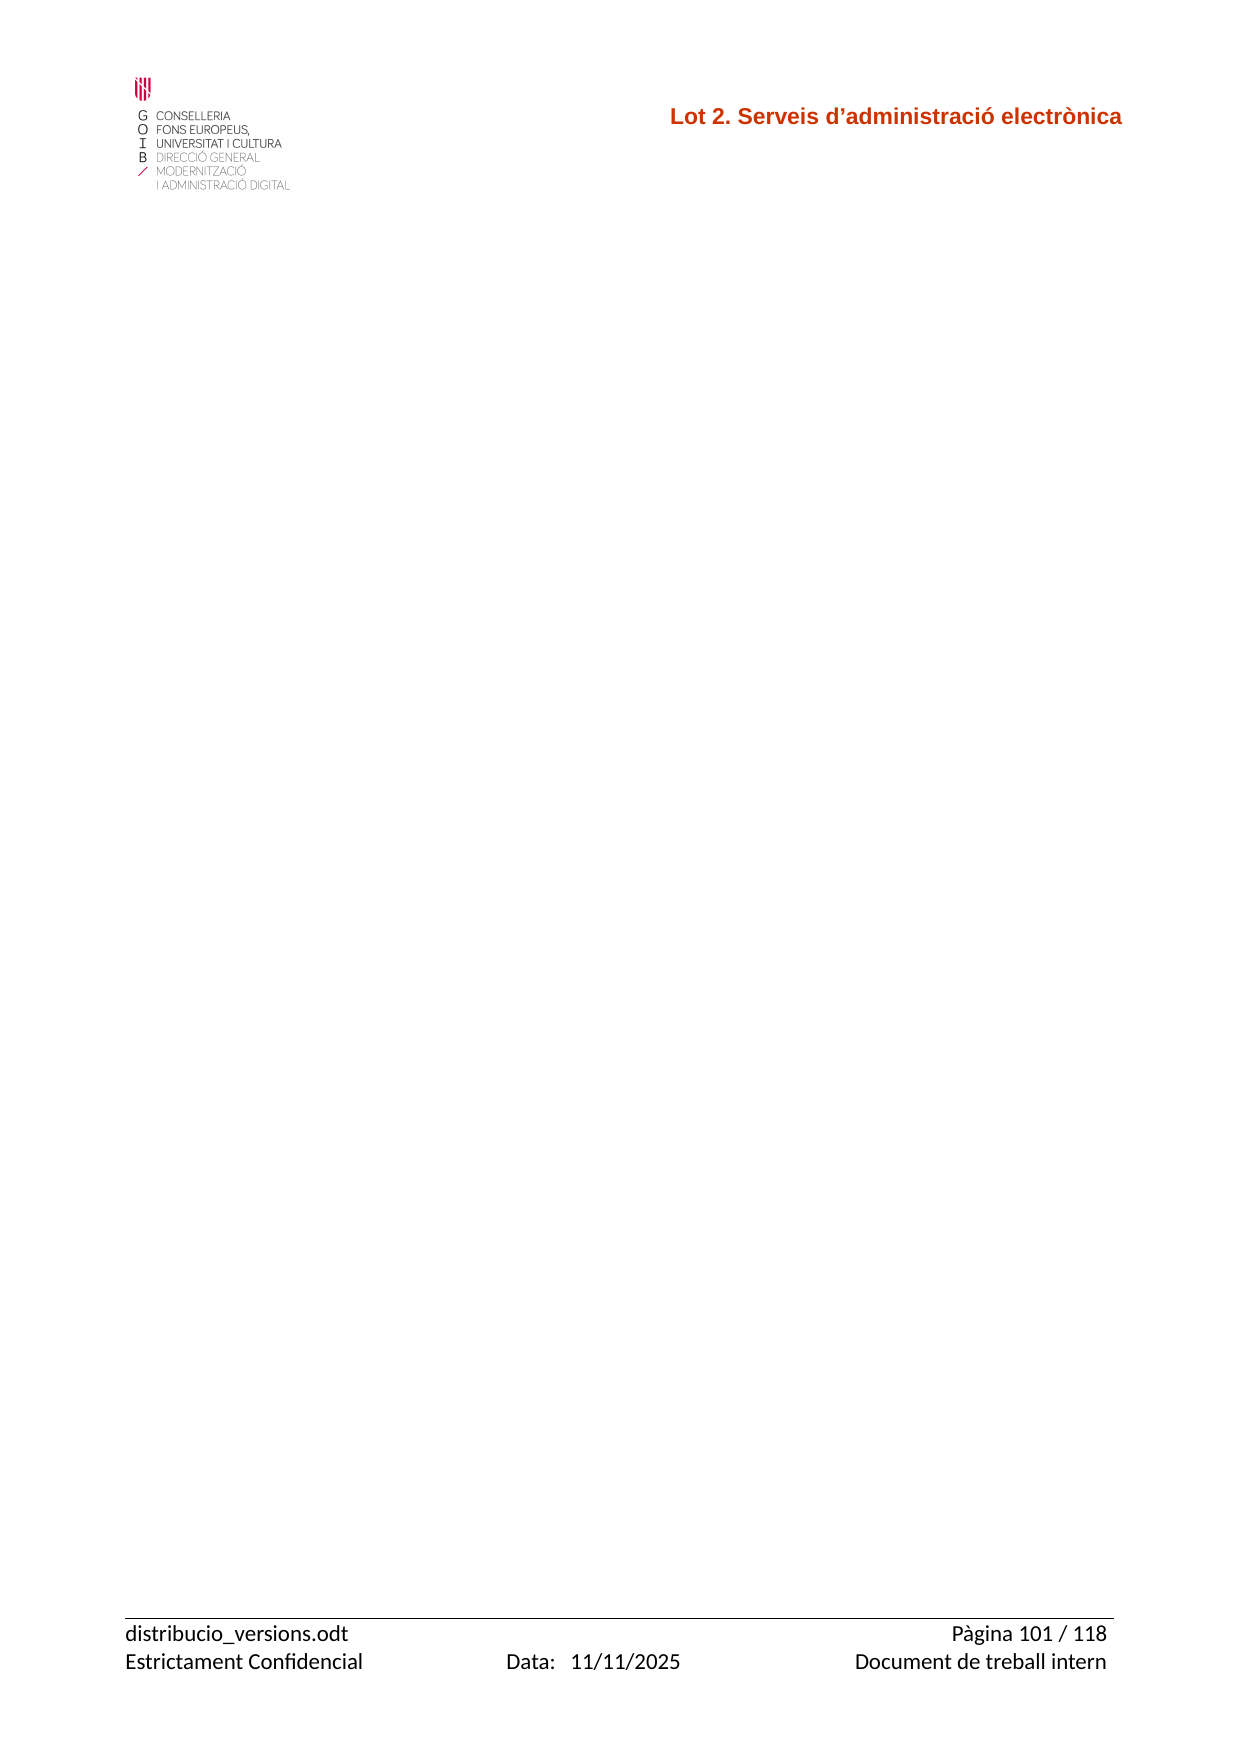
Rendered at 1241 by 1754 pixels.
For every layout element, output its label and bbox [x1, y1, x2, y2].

picture [126, 70, 299, 197]
